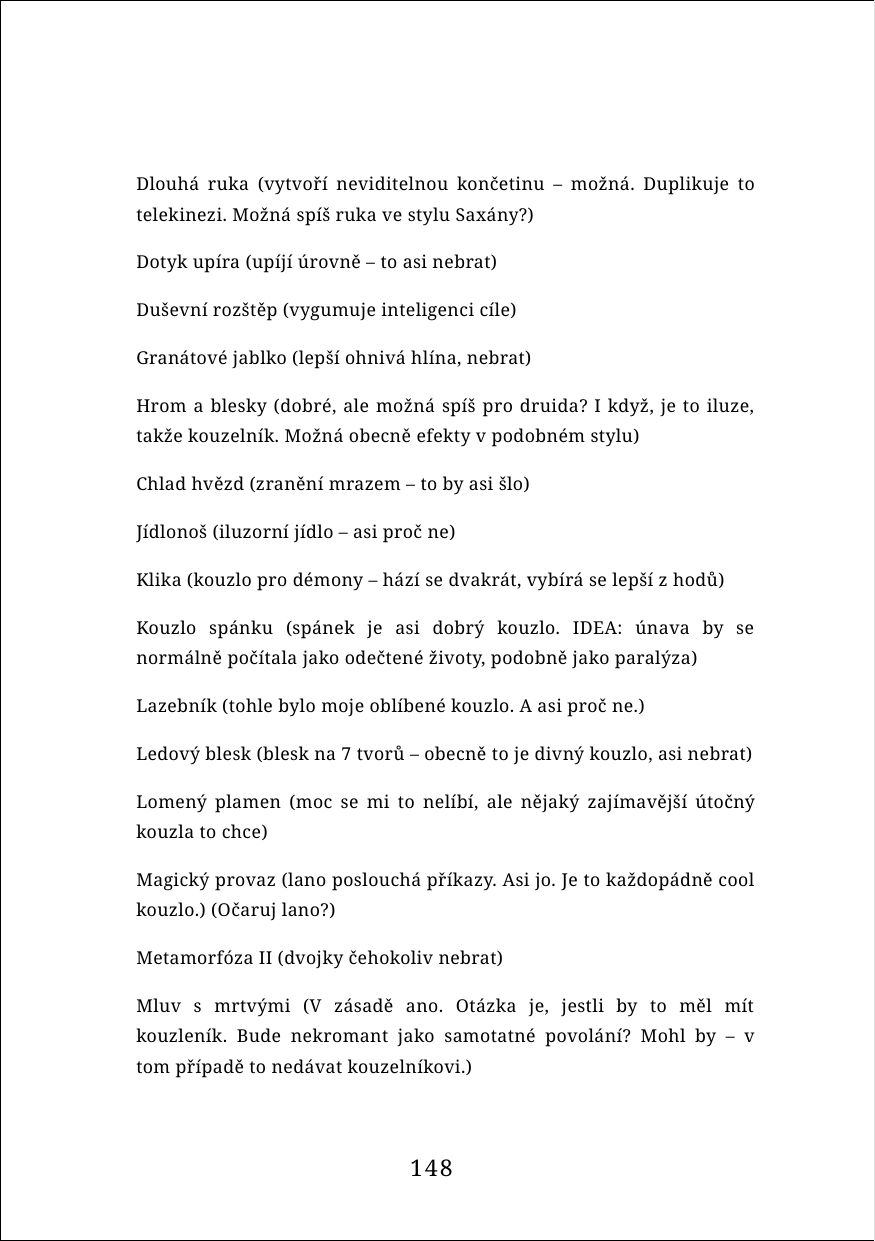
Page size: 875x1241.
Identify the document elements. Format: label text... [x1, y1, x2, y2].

text Mluv s mrtvými (V zásadě ano. Otázka je, jestli by to měl mít kouzleník. Bude nekromant jako samotatné povolání? Mohl by – v tom případě to nedávat kouzelníkovi.) [136, 994, 756, 1078]
text Klika (kouzlo pro démony – hází se dvakrát, vybírá se lepší z hodů) [136, 568, 756, 592]
text Dotyk upíra (upíjí úrovně – to asi nebrat) [136, 250, 756, 274]
text Duševní rozštěp (vygumuje inteligenci cíle) [136, 298, 756, 322]
text Kouzlo spánku (spánek je asi dobrý kouzlo. IDEA: únava by se normálně počítala jako odečtené životy, podobně jako paralýza) [136, 616, 756, 670]
text Metamorfóza II (dvojky čehokoliv nebrat) [136, 946, 756, 970]
text Lomený plamen (moc se mi to nelíbí, ale nějaký zajímavější útočný kouzla to chce) [136, 789, 756, 844]
text Chlad hvězd (zranění mrazem – to by asi šlo) [136, 472, 756, 496]
text Granátové jablko (lepší ohnivá hlína, nebrat) [136, 346, 756, 370]
text Jídlonoš (iluzorní jídlo – asi proč ne) [136, 520, 756, 544]
text Lazebník (tohle bylo moje oblíbené kouzlo. A asi proč ne.) [136, 694, 756, 718]
text Ledový blesk (blesk na 7 tvorů – obecně to je divný kouzlo, asi nebrat) [136, 742, 756, 766]
text Dlouhá ruka (vytvoří neviditelnou končetinu – možná. Duplikuje to telekinezi. Možná spíš ruka ve stylu Saxány?) [136, 172, 756, 226]
text Hrom a blesky (dobré, ale možná spíš pro druida? I když, je to iluze, takže kouzelník. Možná obecně efekty v podobném stylu) [136, 394, 756, 448]
text Magický provaz (lano poslouchá příkazy. Asi jo. Je to každopádně cool kouzlo.) (Očaruj lano?) [136, 868, 756, 922]
